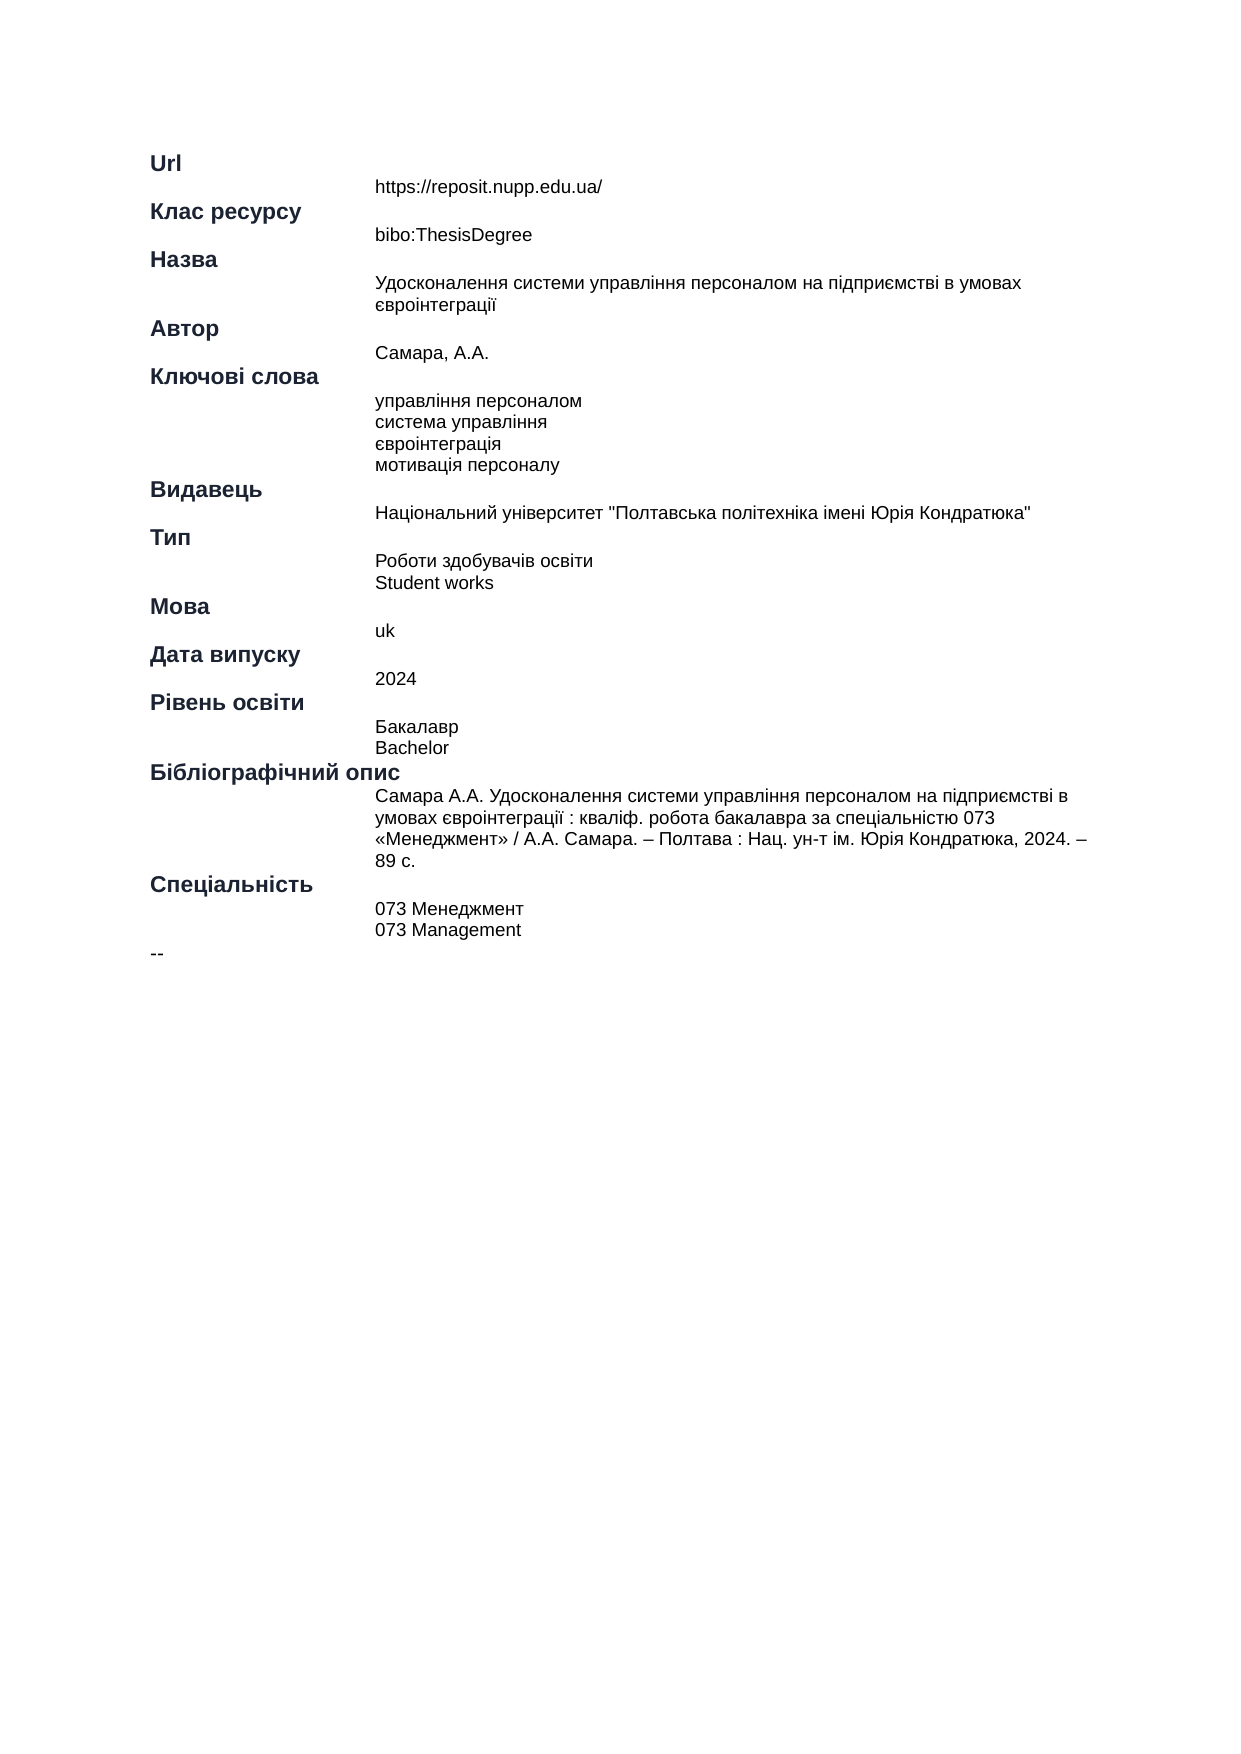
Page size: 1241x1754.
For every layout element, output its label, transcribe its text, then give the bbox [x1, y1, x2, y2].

text Url [150, 150, 1090, 176]
text Student works [375, 572, 1090, 593]
text bibo:ThesisDegree [375, 224, 1090, 246]
text 2024 [375, 667, 1090, 689]
text Тип [150, 524, 1090, 550]
text Національний університет "Полтавська політехніка імені Юрія Кондратюка" [375, 502, 1090, 524]
text Самара, А.А. [375, 342, 1090, 363]
text Роботи здобувачів освіти [375, 550, 1090, 572]
text Назва [150, 246, 1090, 272]
text Ключові слова [150, 363, 1090, 389]
text Клас ресурсу [150, 198, 1090, 224]
text Самара А.А. Удосконалення системи управління персоналом на підприємстві в умовах євроінтеграції : кваліф. робота бакалавра за спеціальністю 073 «Менеджмент» / А.А. Самара. – Полтава : Нац. ун-т ім. Юрія Кондратюка, 2024. – 89 с. [375, 785, 1090, 871]
text Автор [150, 315, 1090, 342]
text Удосконалення системи управління персоналом на підприємстві в умовах євроінтеграції [375, 272, 1090, 315]
text Видавець [150, 476, 1090, 502]
text Бакалавр [375, 715, 1090, 737]
text Мова [150, 593, 1090, 619]
text -- [150, 941, 1090, 964]
text євроінтеграція [375, 433, 1090, 454]
text система управління [375, 411, 1090, 433]
text Bachelor [375, 737, 1090, 758]
text 073 Management [375, 919, 1090, 941]
text uk [375, 619, 1090, 641]
text https://reposit.nupp.edu.ua/ [375, 176, 1090, 198]
text 073 Менеджмент [375, 897, 1090, 919]
text Дата випуску [150, 641, 1090, 667]
text Рівень освіти [150, 689, 1090, 715]
text Спеціальність [150, 871, 1090, 897]
text управління персоналом [375, 389, 1090, 411]
text мотивація персоналу [375, 454, 1090, 476]
text Бібліографічний опис [150, 758, 1090, 785]
